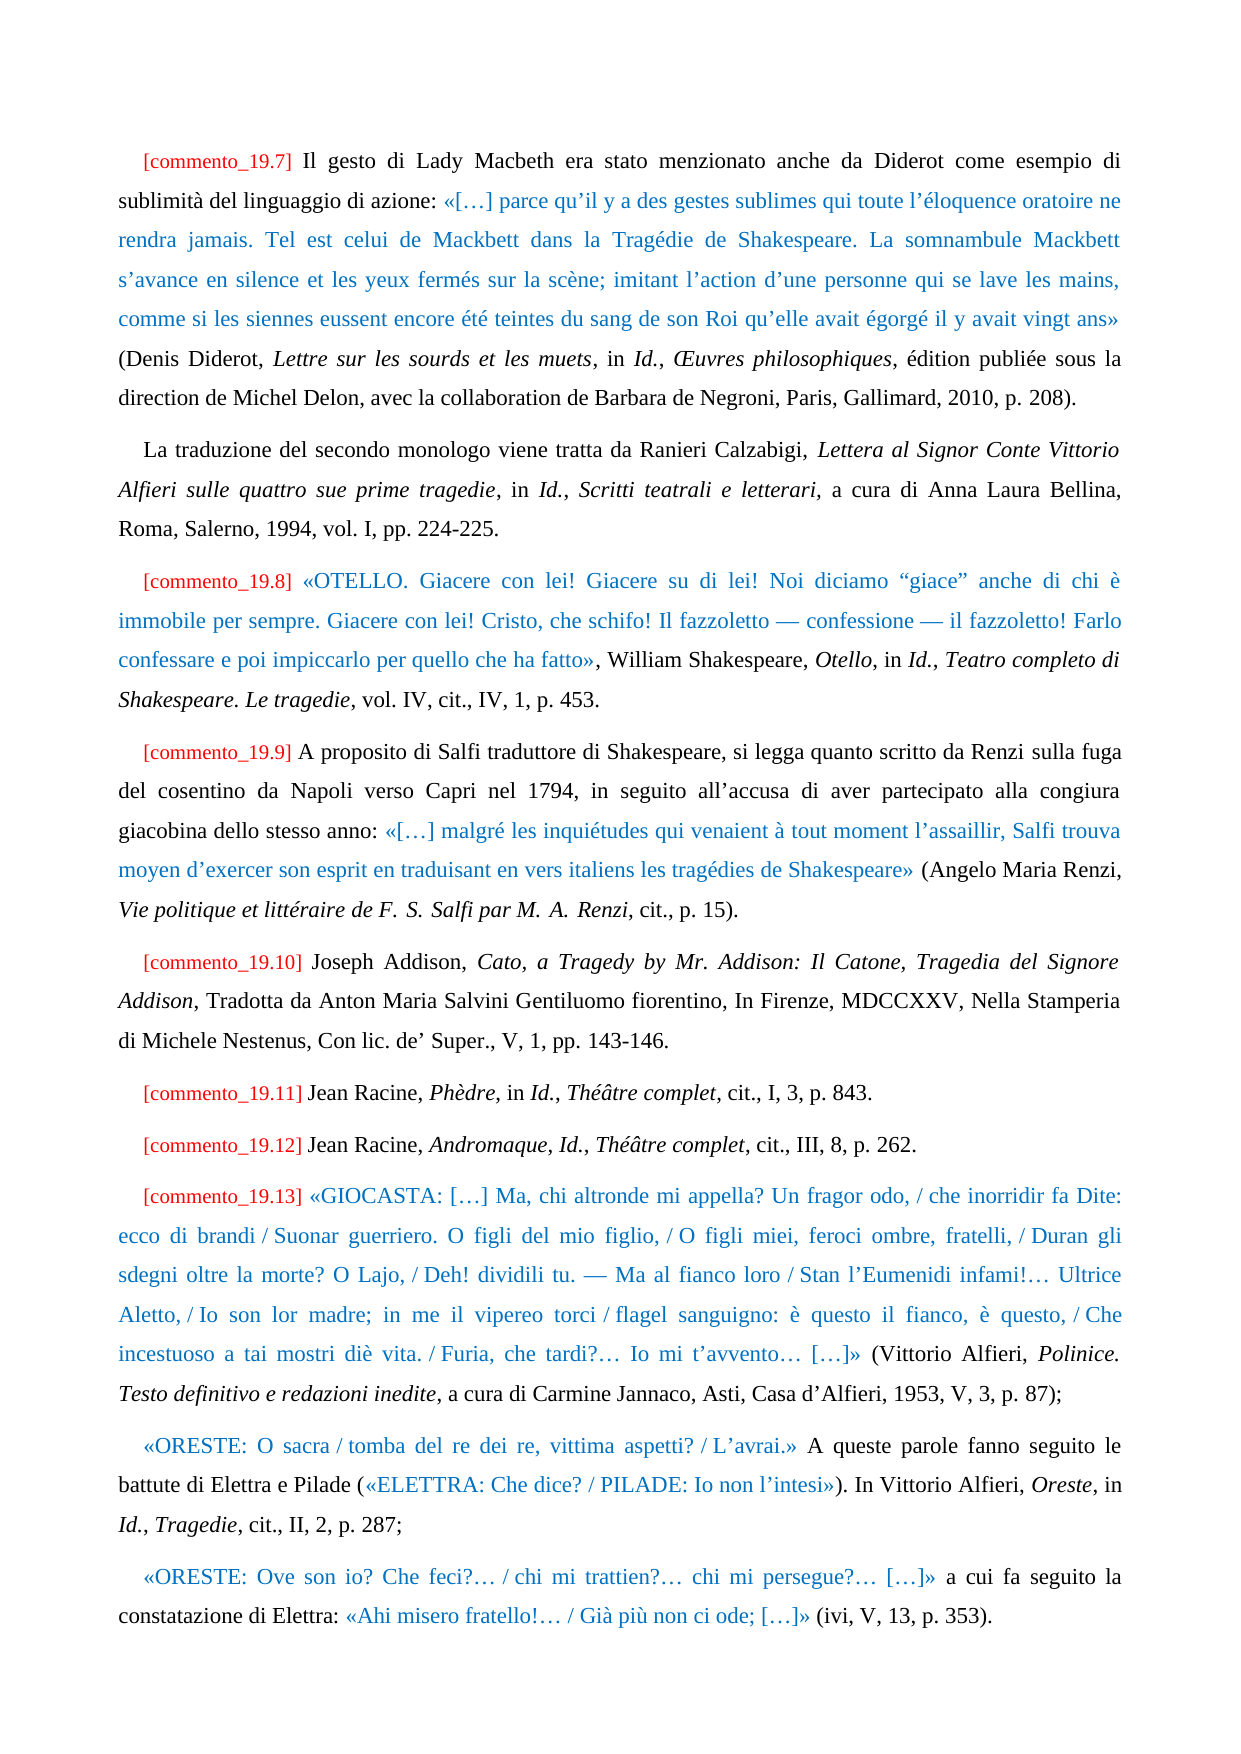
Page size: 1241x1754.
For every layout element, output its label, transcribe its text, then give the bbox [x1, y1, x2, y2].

text «ORESTE: Ove son io? Che feci?… / chi mi trattien?… chi mi persegue?… […]» a cui fa seguito la constatazione di Elettra: «Ahi misero fratello!… / Già più non ci ode; […]» (ivi, V, 13, p. 353). [118, 1563, 1122, 1629]
text [commento_19.13] «GIOCASTA: […] Ma, chi altronde mi appella? Un fragor odo, / che inorridir fa Dite: ecco di brandi / Suonar guerriero. O figli del mio figlio, / O figli miei, feroci ombre, fratelli, / Duran gli sdegni oltre la morte? O Lajo, / Deh! dividili tu. — Ma al fianco loro / Stan l’Eumenidi infami!… Ultrice Aletto, / Io son lor madre; in me il vipereo torci / flagel sanguigno: è questo il fianco, è questo, / Che incestuoso a tai mostri diè vita. / Furia, che tardi?… Io mi t’avvento… […]» (Vittorio Alfieri, Polinice. Testo definitivo e redazioni inedite, a cura di Carmine Jannaco, Asti, Casa d’Alfieri, 1953, V, 3, p. 87); [118, 1183, 1122, 1406]
text «ORESTE: O sacra / tomba del re dei re, vittima aspetti? / L’avrai.» A queste parole fanno seguito le battute di Elettra e Pilade («ELETTRA: Che dice? / PILADE: Io non l’intesi»). In Vittorio Alfieri, Oreste, in Id., Tragedie, cit., II, 2, p. 287; [118, 1432, 1122, 1537]
text [commento_19.12] Jean Racine, Andromaque, Id., Théâtre complet, cit., III, 8, p. 262. [118, 1131, 1122, 1157]
text [commento_19.7] Il gesto di Lady Macbeth era stato menzionato anche da Diderot come esempio di sublimità del linguaggio di azione: «[…] parce qu’il y a des gestes sublimes qui toute l’éloquence oratoire ne rendra jamais. Tel est celui de Mackbett dans la Tragédie de Shakespeare. La somnambule Mackbett s’avance en silence et les yeux fermés sur la scène; imitant l’action d’une personne qui se lave les mains, comme si les siennes eussent encore été teintes du sang de son Roi qu’elle avait égorgé il y avait vingt ans» (Denis Diderot, Lettre sur les sourds et les muets, in Id., Œuvres philosophiques, édition publiée sous la direction de Michel Delon, avec la collaboration de Barbara de Negroni, Paris, Gallimard, 2010, p. 208). [118, 148, 1122, 411]
text [commento_19.11] Jean Racine, Phèdre, in Id., Théâtre complet, cit., I, 3, p. 843. [118, 1079, 1122, 1105]
text [commento_19.8] «OTELLO. Giacere con lei! Giacere su di lei! Noi diciamo “giace” anche di chi è immobile per sempre. Giacere con lei! Cristo, che schifo! Il fazzoletto — confessione — il fazzoletto! Farlo confessare e poi impiccarlo per quello che ha fatto», William Shakespeare, Otello, in Id., Teatro completo di Shakespeare. Le tragedie, vol. IV, cit., IV, 1, p. 453. [118, 567, 1122, 712]
text [commento_19.9] A proposito di Salfi traduttore di Shakespeare, si legga quanto scritto da Renzi sulla fuga del cosentino da Napoli verso Capri nel 1794, in seguito all’accusa di aver partecipato alla congiura giacobina dello stesso anno: «[…] malgré les inquiétudes qui venaient à tout moment l’assaillir, Salfi trouva moyen d’exercer son esprit en traduisant en vers italiens les tragédies de Shakespeare» (Angelo Maria Renzi, Vie politique et littéraire de F. S. Salfi par M. A. Renzi, cit., p. 15). [118, 738, 1122, 922]
text La traduzione del secondo monologo viene tratta da Ranieri Calzabigi, Lettera al Signor Conte Vittorio Alfieri sulle quattro sue prime tragedie, in Id., Scritti teatrali e letterari, a cura di Anna Laura Bellina, Roma, Salerno, 1994, vol. I, pp. 224-225. [118, 436, 1122, 542]
text [commento_19.10] Joseph Addison, Cato, a Tragedy by Mr. Addison: Il Catone, Tragedia del Signore Addison, Tradotta da Anton Maria Salvini Gentiluomo fiorentino, In Firenze, MDCCXXV, Nella Stamperia di Michele Nestenus, Con lic. de’ Super., V, 1, pp. 143-146. [118, 948, 1122, 1053]
